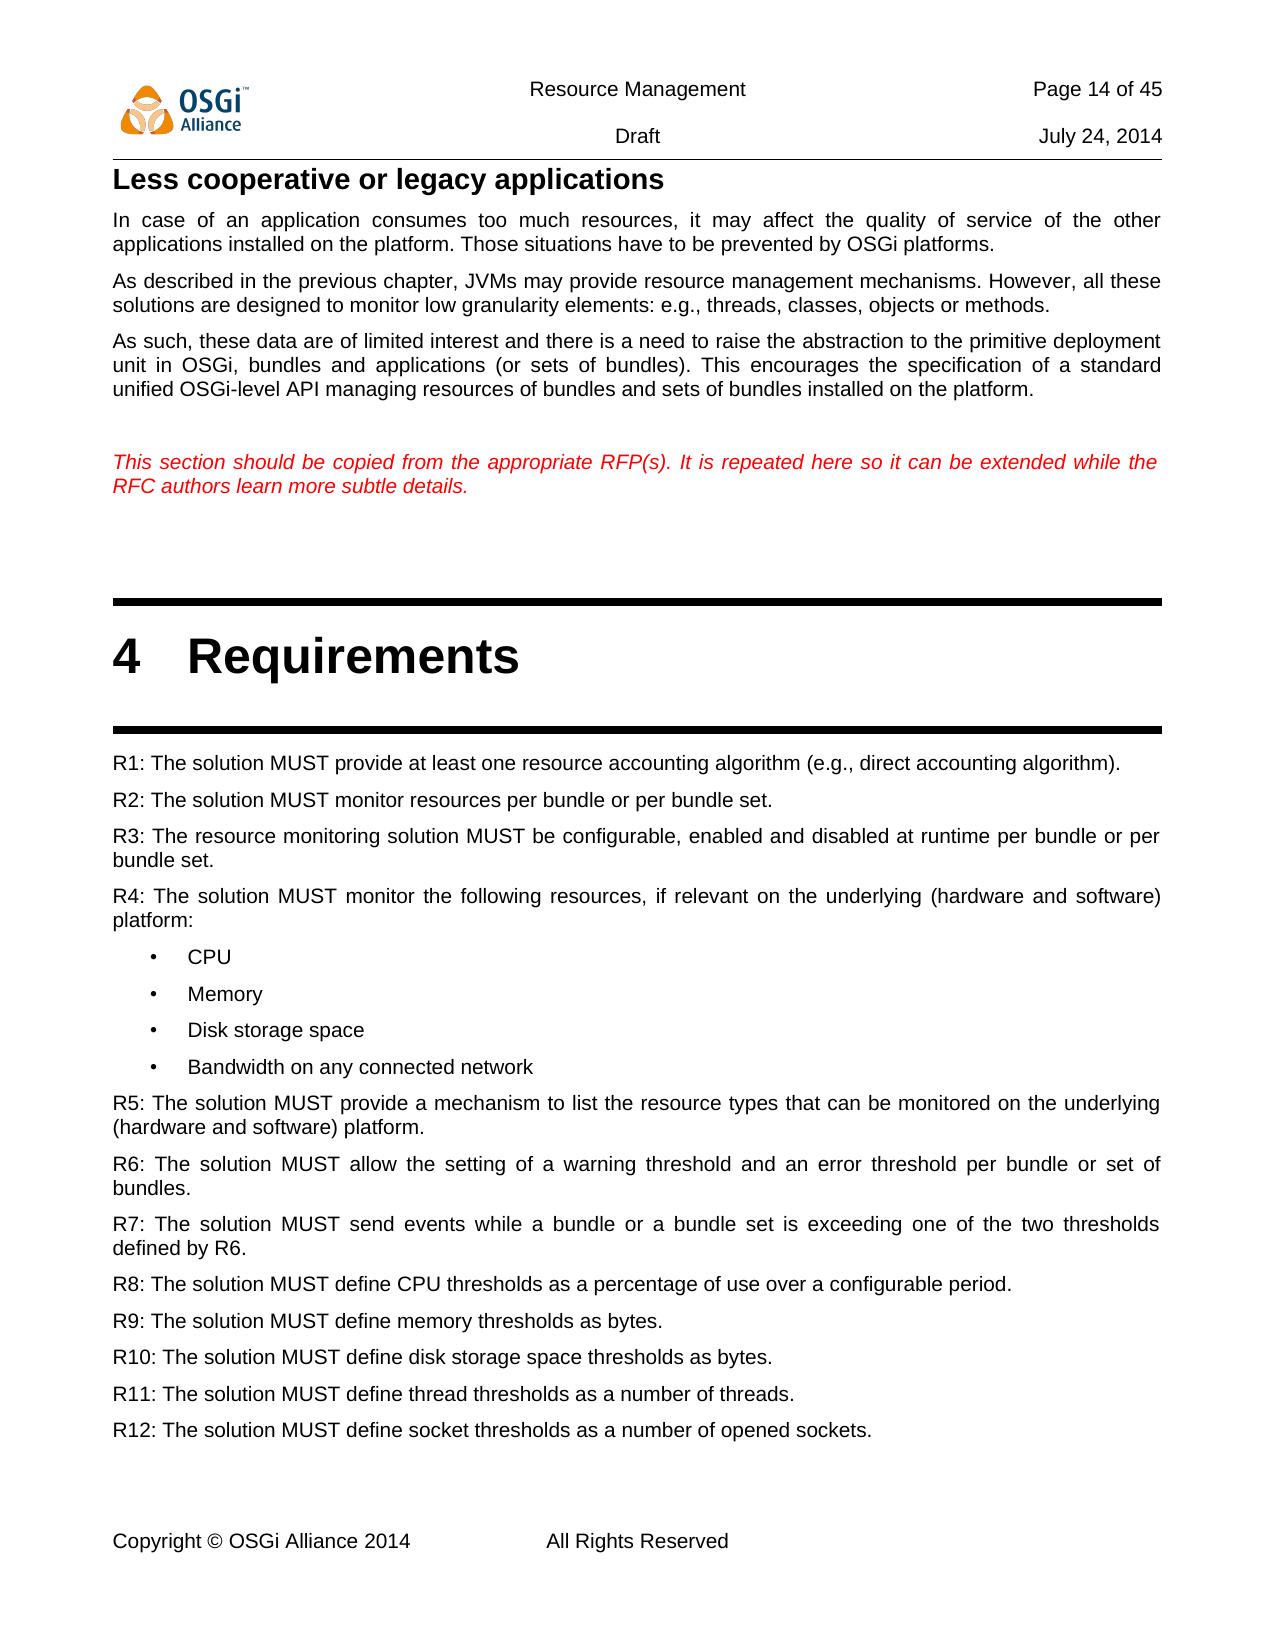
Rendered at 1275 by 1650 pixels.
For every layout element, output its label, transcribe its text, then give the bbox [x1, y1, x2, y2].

text R6: The solution MUST allow the setting of a warning threshold and an error threshold per bundle or set of bundles. [112, 1151, 1162, 1199]
subtitle Requirements [112, 599, 1162, 734]
text R1: The solution MUST provide at least one resource accounting algorithm (e.g., direct accounting algorithm). [112, 751, 1162, 775]
text R3: The resource monitoring solution MUST be configurable, enabled and disabled at runtime per bundle or per bundle set. [112, 824, 1162, 872]
list Memory [150, 981, 1162, 1005]
text As such, these data are of limited interest and there is a need to raise the abstraction to the primitive deployment unit in OSGi, bundles and applications (or sets of bundles). This encourages the specification of a standard unified OSGi-level API managing resources of bundles and sets of bundles installed on the platform. [112, 329, 1162, 401]
text R2: The solution MUST monitor resources per bundle or per bundle set. [112, 787, 1162, 811]
text R4: The solution MUST monitor the following resources, if relevant on the underlying (hardware and software) platform: [112, 884, 1162, 932]
list CPU [150, 945, 1162, 969]
text R8: The solution MUST define CPU thresholds as a percentage of use over a configurable period. [112, 1272, 1162, 1296]
text R5: The solution MUST provide a mechanism to list the resource types that can be monitored on the underlying (hardware and software) platform. [112, 1091, 1162, 1139]
text R7: The solution MUST send events while a bundle or a bundle set is exceeding one of the two thresholds defined by R6. [112, 1212, 1162, 1260]
picture [113, 78, 257, 142]
text This section should be copied from the appropriate RFP(s). It is repeated here so it can be extended while the RFC authors learn more subtle details. [112, 450, 1162, 498]
text R12: The solution MUST define socket thresholds as a number of opened sockets. [112, 1418, 1162, 1442]
text R9: The solution MUST define memory thresholds as bytes. [112, 1309, 1162, 1333]
list Disk storage space [150, 1018, 1162, 1042]
list Bandwidth on any connected network [150, 1054, 1162, 1078]
text R10: The solution MUST define disk storage space thresholds as bytes. [112, 1345, 1162, 1369]
text R11: The solution MUST define thread thresholds as a number of threads. [112, 1382, 1162, 1406]
text As described in the previous chapter, JVMs may provide resource management mechanisms. However, all these solutions are designed to monitor low granularity elements: e.g., threads, classes, objects or methods. [112, 268, 1162, 316]
text In case of an application consumes too much resources, it may affect the quality of service of the other applications installed on the platform. Those situations have to be prevented by OSGi platforms. [112, 208, 1162, 256]
subtitle Less cooperative or legacy applications [112, 160, 1162, 196]
